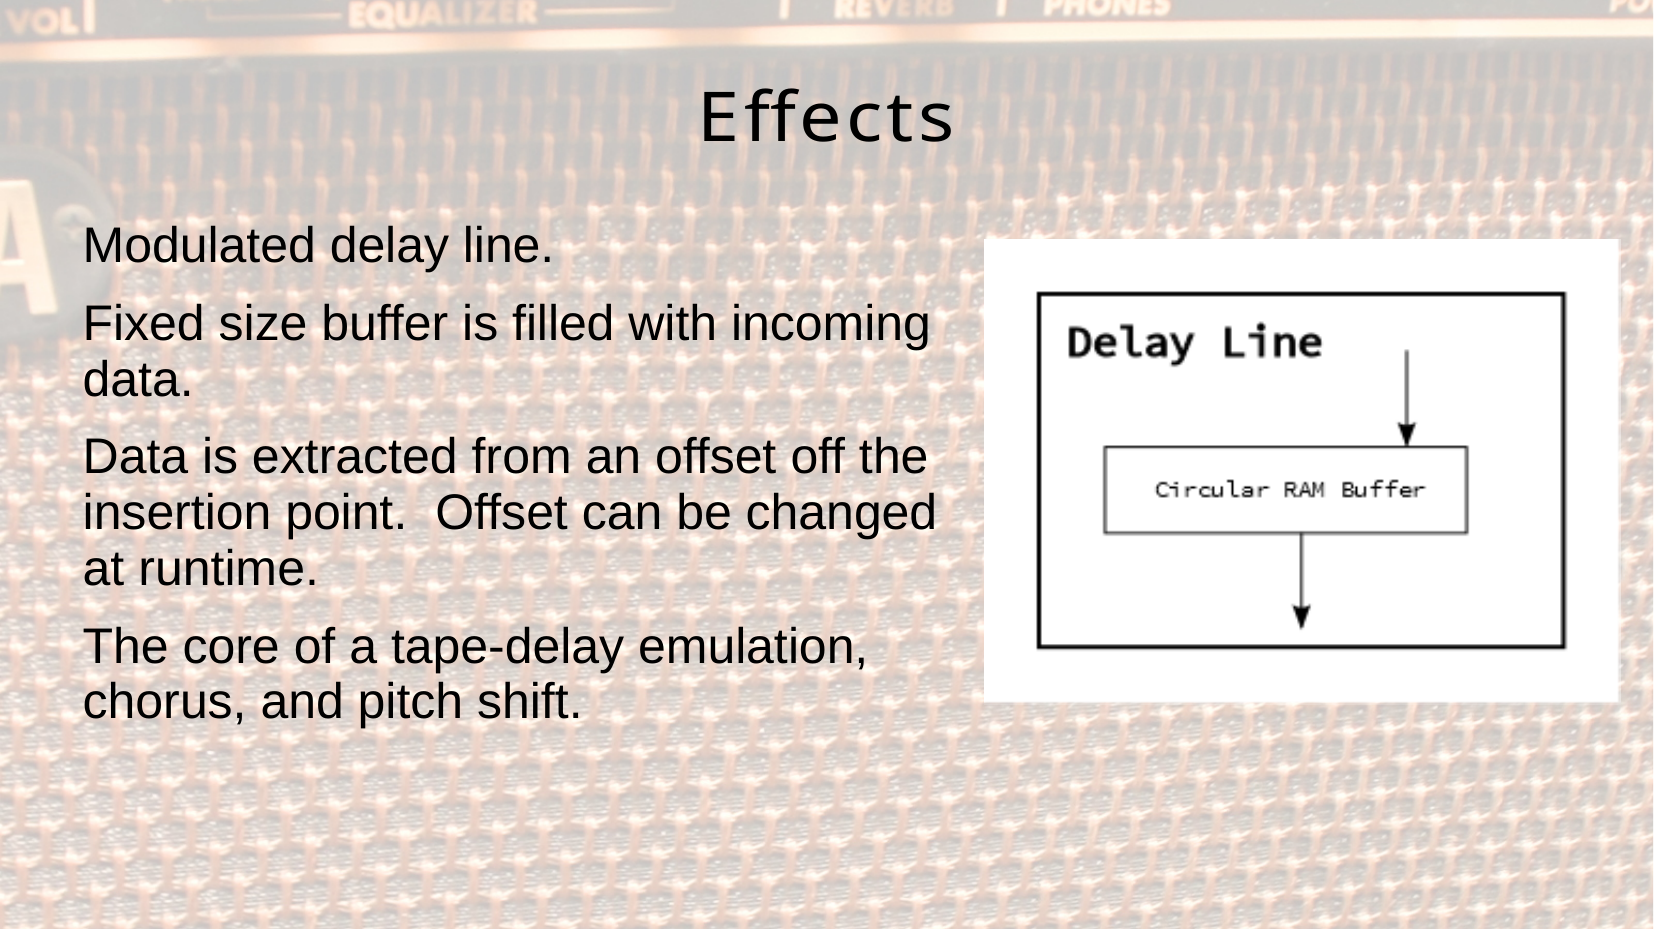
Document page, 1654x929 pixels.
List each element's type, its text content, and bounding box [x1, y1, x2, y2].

list Modulated delay line. Fixed size buffer is filled with incoming data. Data is extracted from an offset off the insertion point. Offset can be changed at runtime. The core of a tape-delay emulation, chorus, and pitch shift. [82, 217, 961, 756]
picture [0, 0, 1654, 929]
title Effects [82, 36, 1571, 192]
